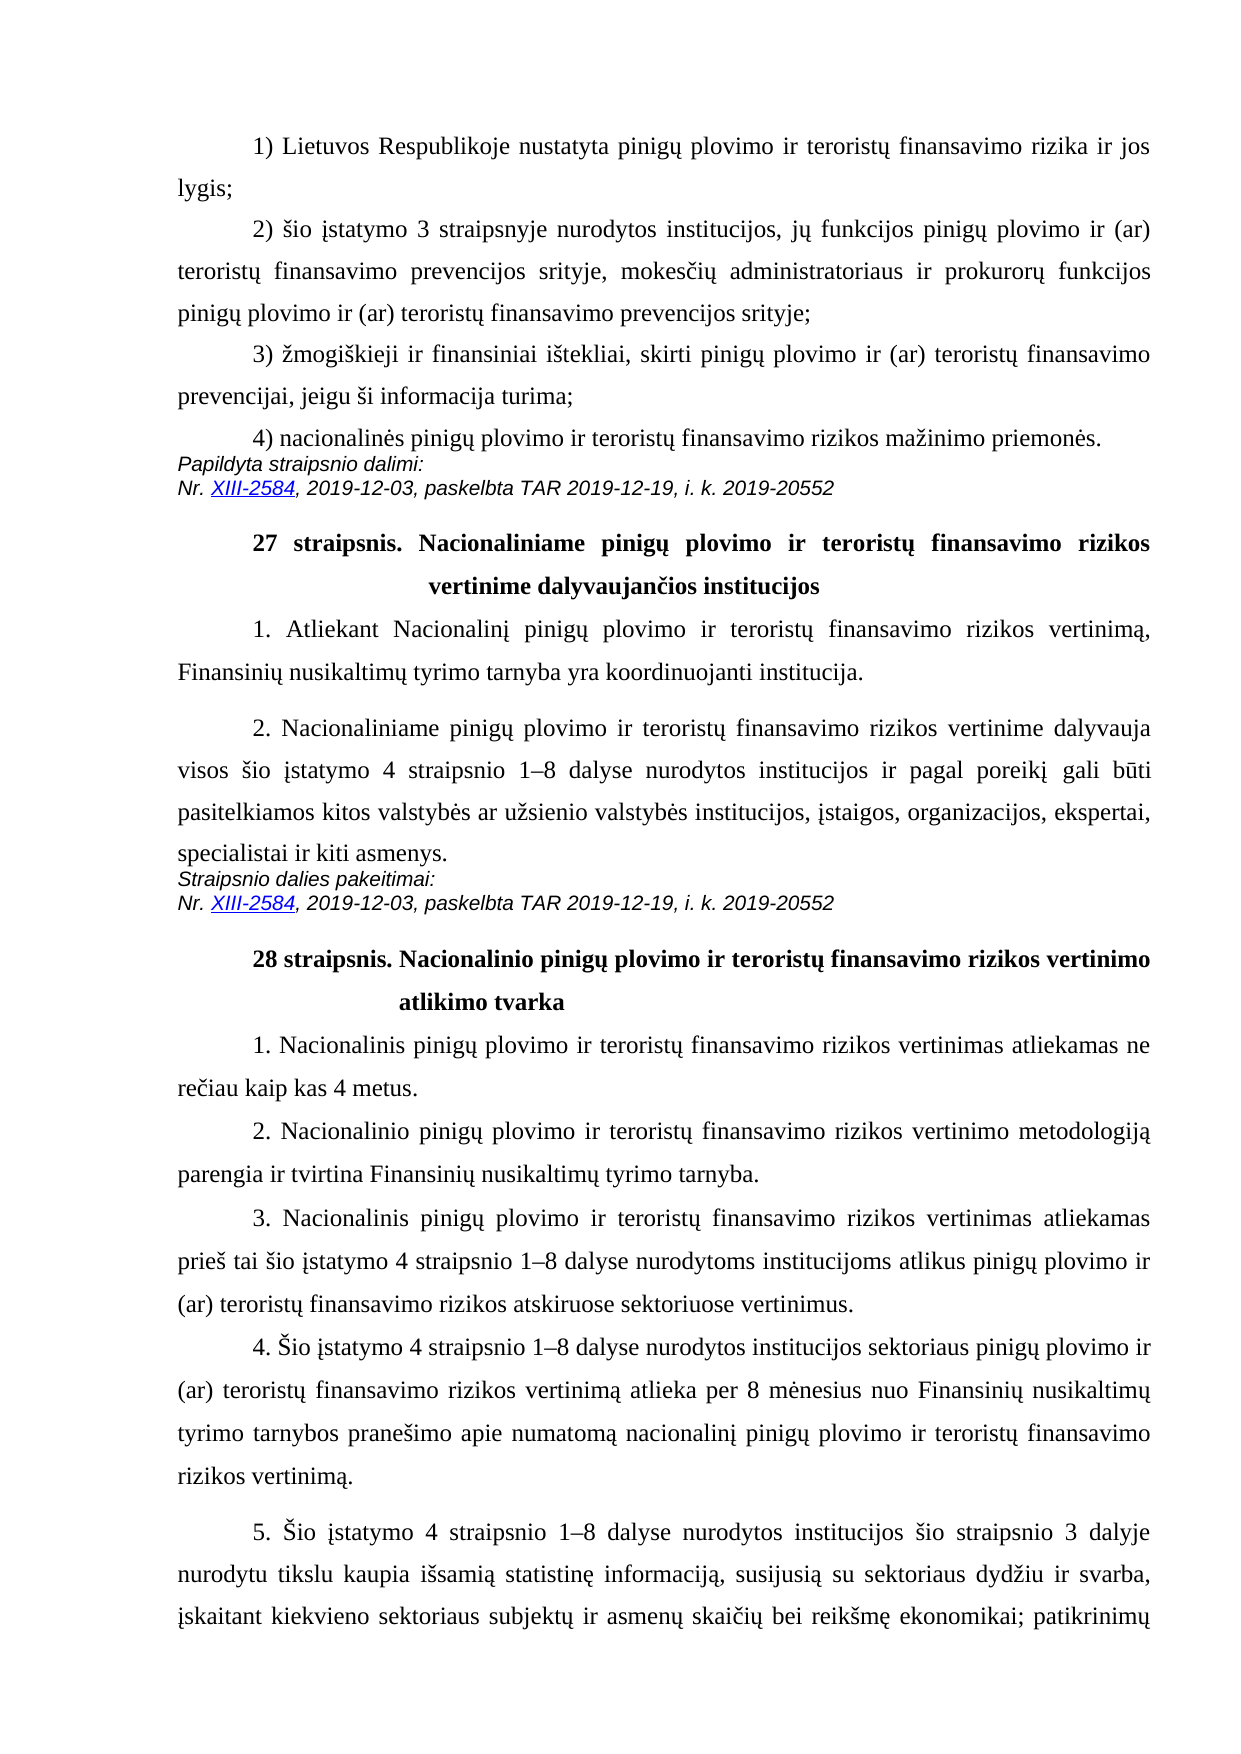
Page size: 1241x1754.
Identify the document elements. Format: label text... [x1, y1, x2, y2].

text 3. Nacionalinis pinigų plovimo ir teroristų finansavimo rizikos vertinimas atliekamas prieš tai šio įstatymo 4 straipsnio 1–8 dalyse nurodytoms institucijoms atlikus pinigų plovimo ir (ar) teroristų finansavimo rizikos atskiruose sektoriuose vertinimus. [177, 1203, 1152, 1318]
text Nr. XIII-2584, 2019-12-03, paskelbta TAR 2019-12-19, i. k. 2019-20552 [177, 475, 1152, 499]
text 1) Lietuvos Respublikoje nustatyta pinigų plovimo ir teroristų finansavimo rizika ir jos lygis; [177, 118, 1152, 201]
text 5. Šio įstatymo 4 straipsnio 1–8 dalyse nurodytos institucijos šio straipsnio 3 dalyje nurodytu tikslu kaupia išsamią statistinę informaciją, susijusią su sektoriaus dydžiu ir svarba, įskaitant kiekvieno sektoriaus subjektų ir asmenų skaičių bei reikšmę ekonomikai; patikrinimų [177, 1504, 1152, 1629]
text 2. Nacionalinio pinigų plovimo ir teroristų finansavimo rizikos vertinimo metodologiją parengia ir tvirtina Finansinių nusikaltimų tyrimo tarnyba. [177, 1116, 1152, 1188]
text 2. Nacionaliniame pinigų plovimo ir teroristų finansavimo rizikos vertinime dalyvauja visos šio įstatymo 4 straipsnio 1–8 dalyse nurodytos institucijos ir pagal poreikį gali būti pasitelkiamos kitos valstybės ar užsienio valstybės institucijos, įstaigos, organizacijos, ekspertai, specialistai ir kiti asmenys. [177, 701, 1152, 867]
text Papildyta straipsnio dalimi: [177, 451, 1152, 475]
text 1. Atliekant Nacionalinį pinigų plovimo ir teroristų finansavimo rizikos vertinimą, Finansinių nusikaltimų tyrimo tarnyba yra koordinuojanti institucija. [177, 614, 1152, 686]
text 27 straipsnis. Nacionaliniame pinigų plovimo ir teroristų finansavimo rizikos vertinime dalyvaujančios institucijos [252, 528, 1152, 600]
text 4. Šio įstatymo 4 straipsnio 1–8 dalyse nurodytos institucijos sektoriaus pinigų plovimo ir (ar) teroristų finansavimo rizikos vertinimą atlieka per 8 mėnesius nuo Finansinių nusikaltimų tyrimo tarnybos pranešimo apie numatomą nacionalinį pinigų plovimo ir teroristų finansavimo rizikos vertinimą. [177, 1332, 1152, 1490]
text Straipsnio dalies pakeitimai: [177, 867, 1152, 891]
text 2) šio įstatymo 3 straipsnyje nurodytos institucijos, jų funkcijos pinigų plovimo ir (ar) teroristų finansavimo prevencijos srityje, mokesčių administratoriaus ir prokurorų funkcijos pinigų plovimo ir (ar) teroristų finansavimo prevencijos srityje; [177, 201, 1152, 326]
text 3) žmogiškieji ir finansiniai ištekliai, skirti pinigų plovimo ir (ar) teroristų finansavimo prevencijai, jeigu ši informacija turima; [177, 326, 1152, 410]
text Nr. XIII-2584, 2019-12-03, paskelbta TAR 2019-12-19, i. k. 2019-20552 [177, 891, 1152, 915]
text 1. Nacionalinis pinigų plovimo ir teroristų finansavimo rizikos vertinimas atliekamas ne rečiau kaip kas 4 metus. [177, 1030, 1152, 1102]
text 28 straipsnis. Nacionalinio pinigų plovimo ir teroristų finansavimo rizikos vertinimo atlikimo tvarka [252, 944, 1152, 1016]
text 4) nacionalinės pinigų plovimo ir teroristų finansavimo rizikos mažinimo priemonės. [177, 410, 1152, 451]
